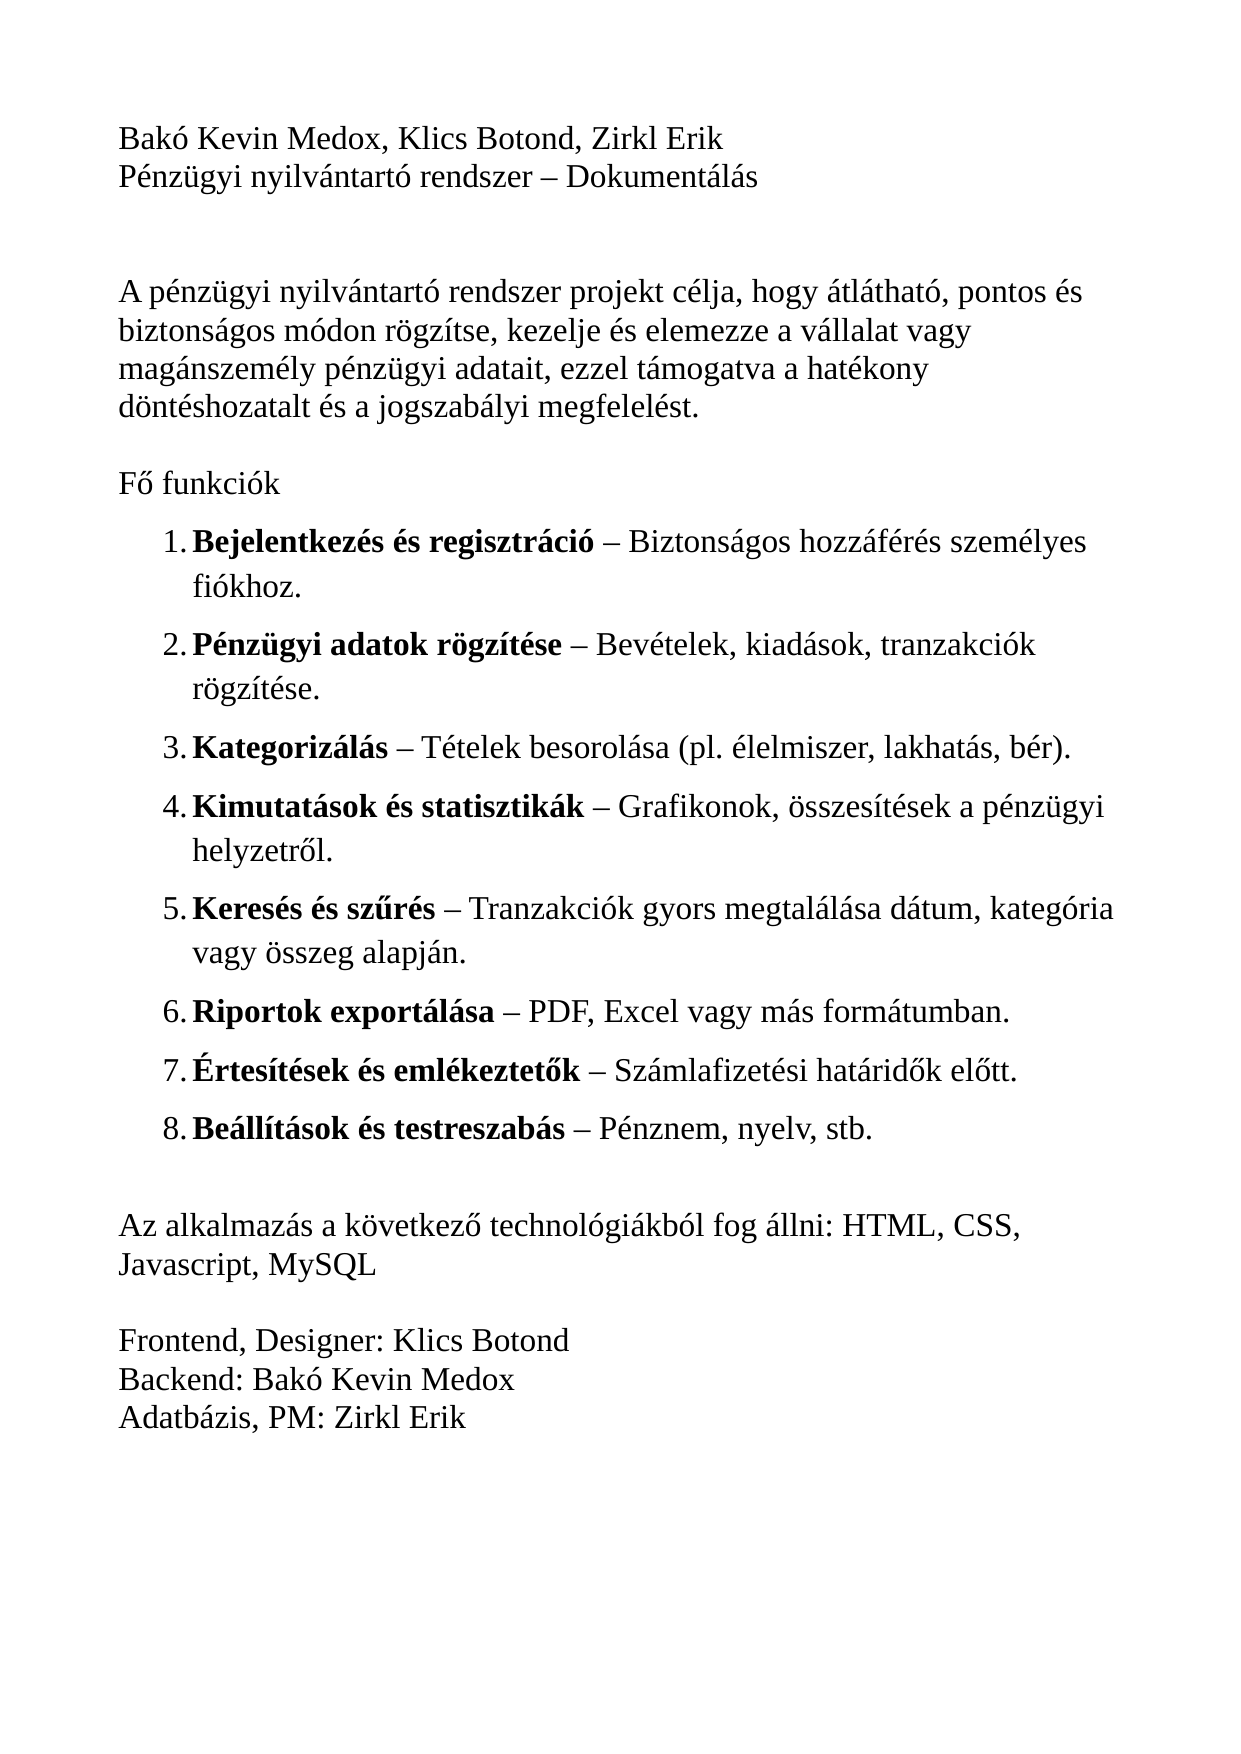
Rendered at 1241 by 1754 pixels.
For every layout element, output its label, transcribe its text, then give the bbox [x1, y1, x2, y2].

text Backend: Bakó Kevin Medox [118, 1359, 1122, 1397]
list Kimutatások és statisztikák – Grafikonok, összesítések a pénzügyi helyzetről. [162, 786, 1122, 868]
list Keresés és szűrés – Tranzakciók gyors megtalálása dátum, kategória vagy összeg alapján. [162, 888, 1122, 971]
text Az alkalmazás a következő technológiákból fog állni: HTML, CSS, Javascript, MySQL [118, 1206, 1122, 1282]
text Bakó Kevin Medox, Klics Botond, Zirkl Erik [118, 118, 1122, 156]
text Frontend, Designer: Klics Botond [118, 1321, 1122, 1359]
list Kategorizálás – Tételek besorolása (pl. élelmiszer, lakhatás, bér). [162, 727, 1122, 766]
list Riportok exportálása – PDF, Excel vagy más formátumban. [162, 991, 1122, 1029]
list Beállítások és testreszabás – Pénznem, nyelv, stb. [162, 1108, 1122, 1147]
list Pénzügyi adatok rögzítése – Bevételek, kiadások, tranzakciók rögzítése. [162, 624, 1122, 707]
list Bejelentkezés és regisztráció – Biztonságos hozzáférés személyes fiókhoz. [162, 522, 1122, 604]
text Pénzügyi nyilvántartó rendszer – Dokumentálás [118, 156, 1122, 195]
text Adatbázis, PM: Zirkl Erik [118, 1397, 1122, 1436]
text Fő funkciók [118, 463, 1122, 501]
text A pénzügyi nyilvántartó rendszer projekt célja, hogy átlátható, pontos és biztonságos módon rögzítse, kezelje és elemezze a vállalat vagy magánszemély pénzügyi adatait, ezzel támogatva a hatékony döntéshozatalt és a jogszabályi megfelelést. [118, 271, 1122, 425]
list Értesítések és emlékeztetők – Számlafizetési határidők előtt. [162, 1050, 1122, 1088]
